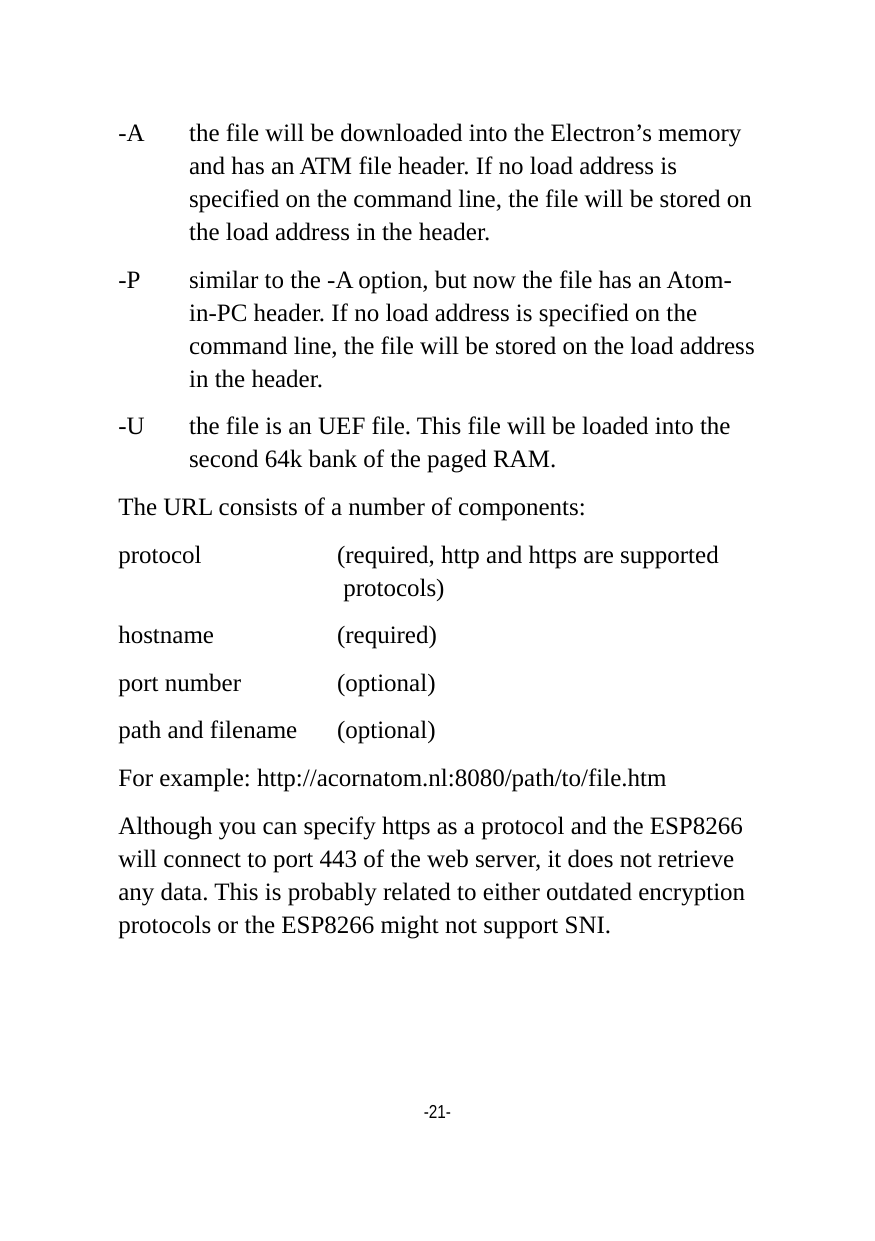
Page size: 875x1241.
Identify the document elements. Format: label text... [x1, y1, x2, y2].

text protocol (required, http and https are supported protocols) [118, 540, 756, 601]
text -U the file is an UEF file. This file will be loaded into the second 64k bank of the paged RAM. [118, 411, 756, 473]
text -A the file will be downloaded into the Electron’s memory and has an ATM file header. If no load address is specified on the command line, the file will be stored on the load address in the header. [118, 118, 756, 246]
text For example: http://acornatom.nl:8080/path/to/file.htm [118, 763, 756, 792]
text port number (optional) [118, 668, 756, 697]
text hostname (required) [118, 620, 756, 649]
text The URL consists of a number of components: [118, 492, 756, 521]
text Although you can specify https as a protocol and the ESP8266 will connect to port 443 of the web server, it does not retrieve any data. This is probably related to either outdated encryption protocols or the ESP8266 might not support SNI. [118, 811, 756, 938]
text path and filename (optional) [118, 716, 756, 744]
text -P similar to the -A option, but now the file has an Atom-in-PC header. If no load address is specified on the command line, the file will be stored on the load address in the header. [118, 265, 756, 393]
